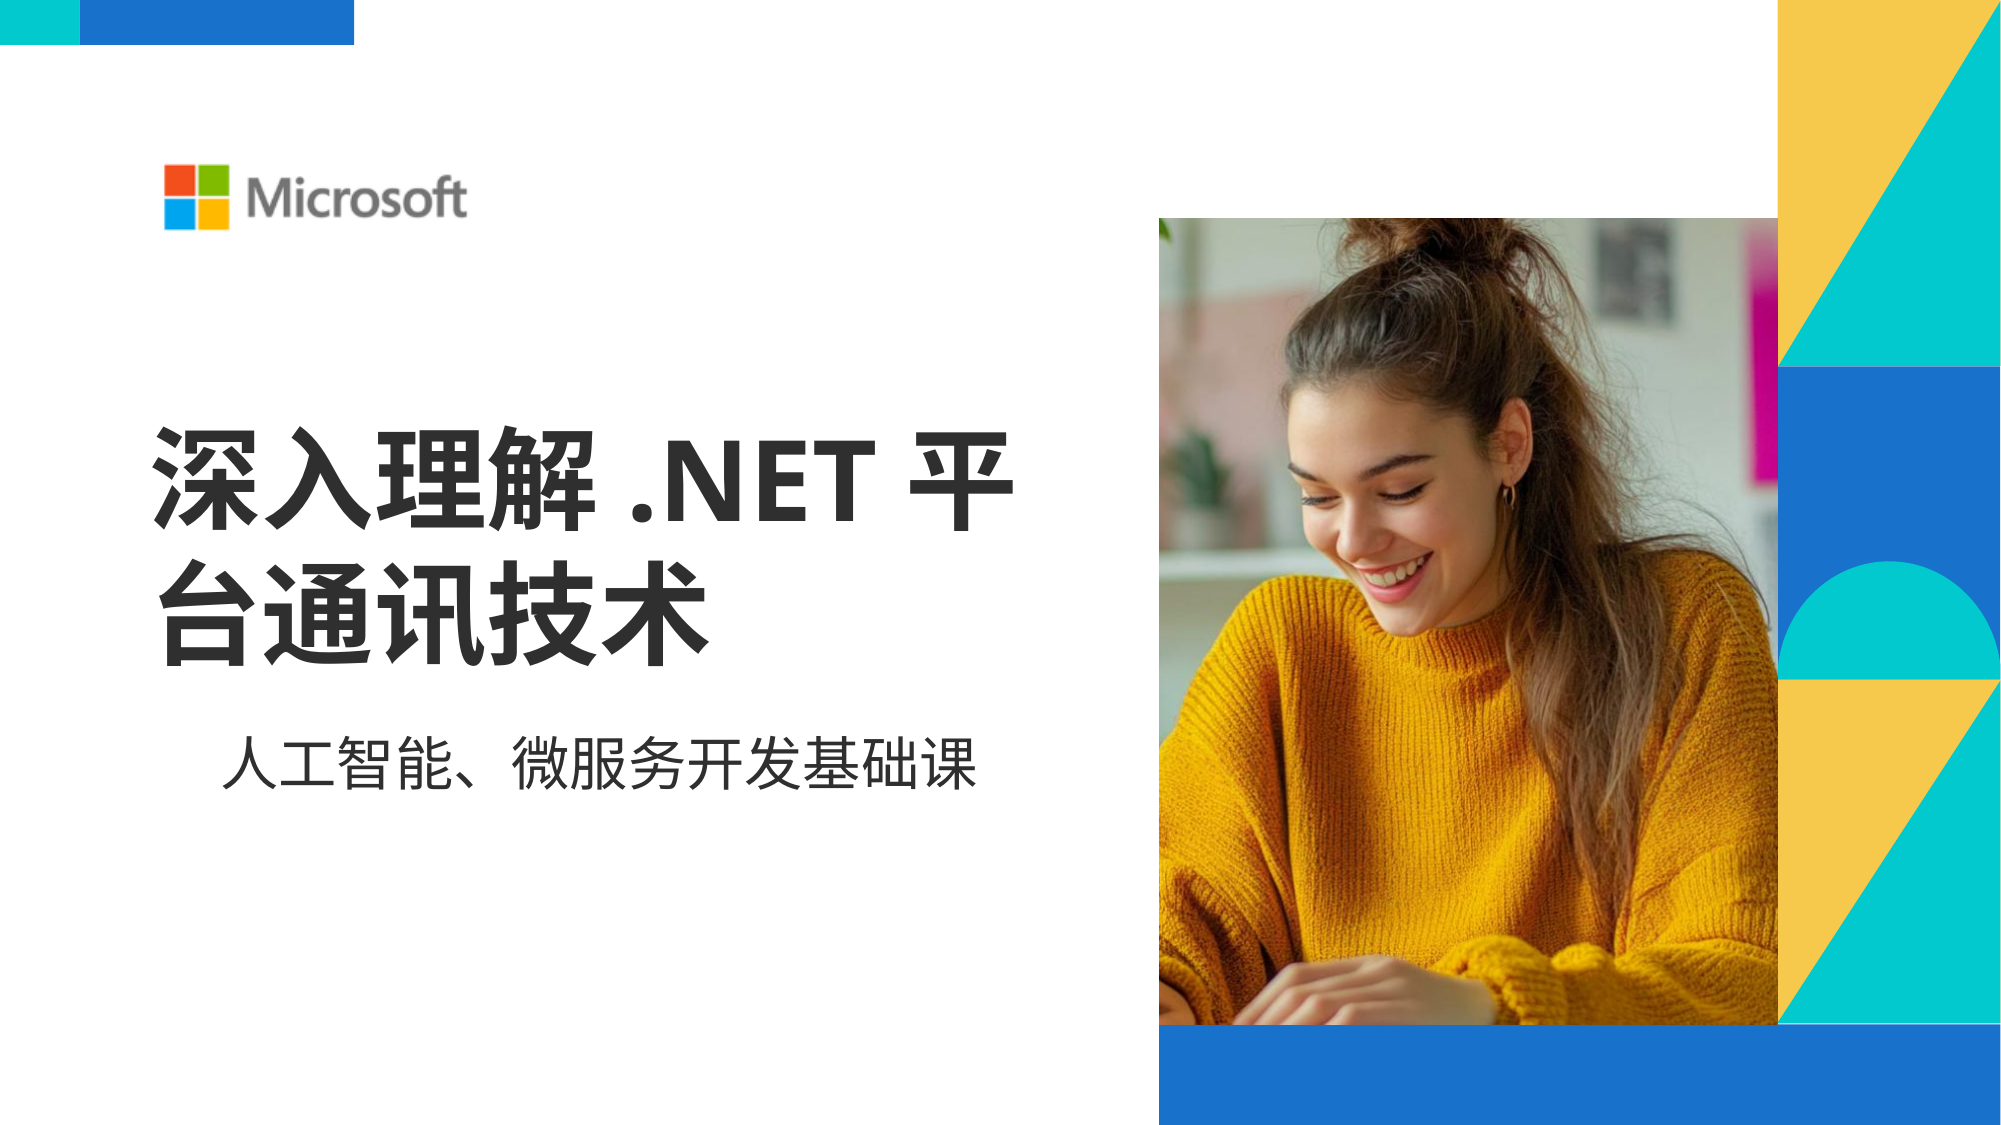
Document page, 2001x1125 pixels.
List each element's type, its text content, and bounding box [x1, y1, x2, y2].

title 深入理解.NET平台通讯技术 [149, 79, 1105, 680]
subtitle 人工智能、微服务开发基础课 [105, 727, 1093, 827]
picture [1159, 218, 1778, 1025]
picture [83, 125, 547, 273]
